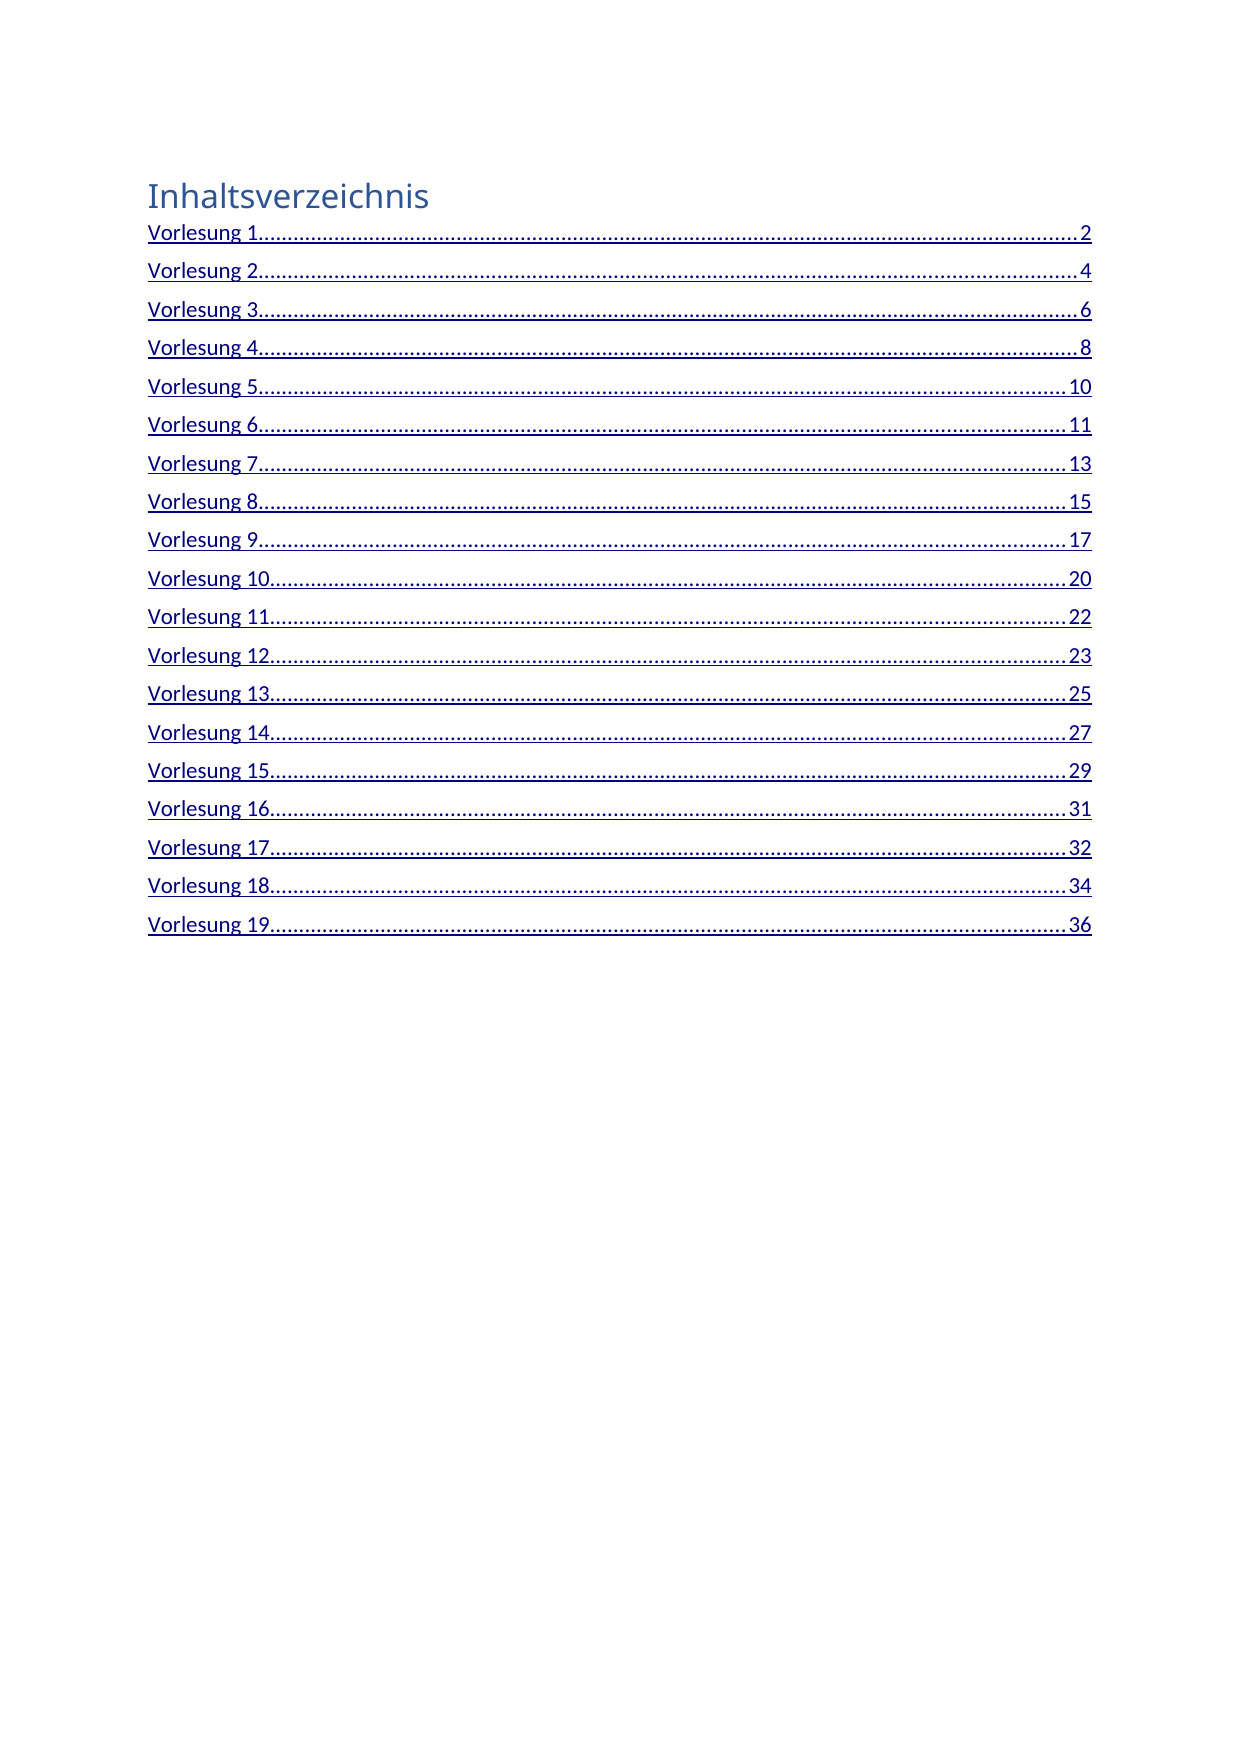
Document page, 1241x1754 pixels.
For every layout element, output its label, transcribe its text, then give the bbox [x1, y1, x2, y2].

text Vorlesung 19 36 [148, 910, 1093, 938]
text Vorlesung 12 23 [148, 641, 1093, 669]
text Inhaltsverzeichnis [148, 173, 1093, 218]
text Vorlesung 2 4 [148, 256, 1093, 284]
text Vorlesung 1 2 [148, 218, 1093, 246]
text Vorlesung 5 10 [148, 372, 1093, 400]
text Vorlesung 17 32 [148, 833, 1093, 861]
text Vorlesung 7 13 [148, 449, 1093, 477]
text Vorlesung 3 6 [148, 295, 1093, 323]
text Vorlesung 4 8 [148, 333, 1093, 361]
text Vorlesung 6 11 [148, 410, 1093, 438]
text Vorlesung 11 22 [148, 602, 1093, 630]
text Vorlesung 8 15 [148, 487, 1093, 515]
text Vorlesung 16 31 [148, 794, 1093, 823]
text Vorlesung 18 34 [148, 871, 1093, 899]
text Vorlesung 9 17 [148, 526, 1093, 553]
text Vorlesung 15 29 [148, 756, 1093, 784]
text Vorlesung 14 27 [148, 718, 1093, 746]
text Vorlesung 13 25 [148, 679, 1093, 707]
text Vorlesung 10 20 [148, 564, 1093, 592]
